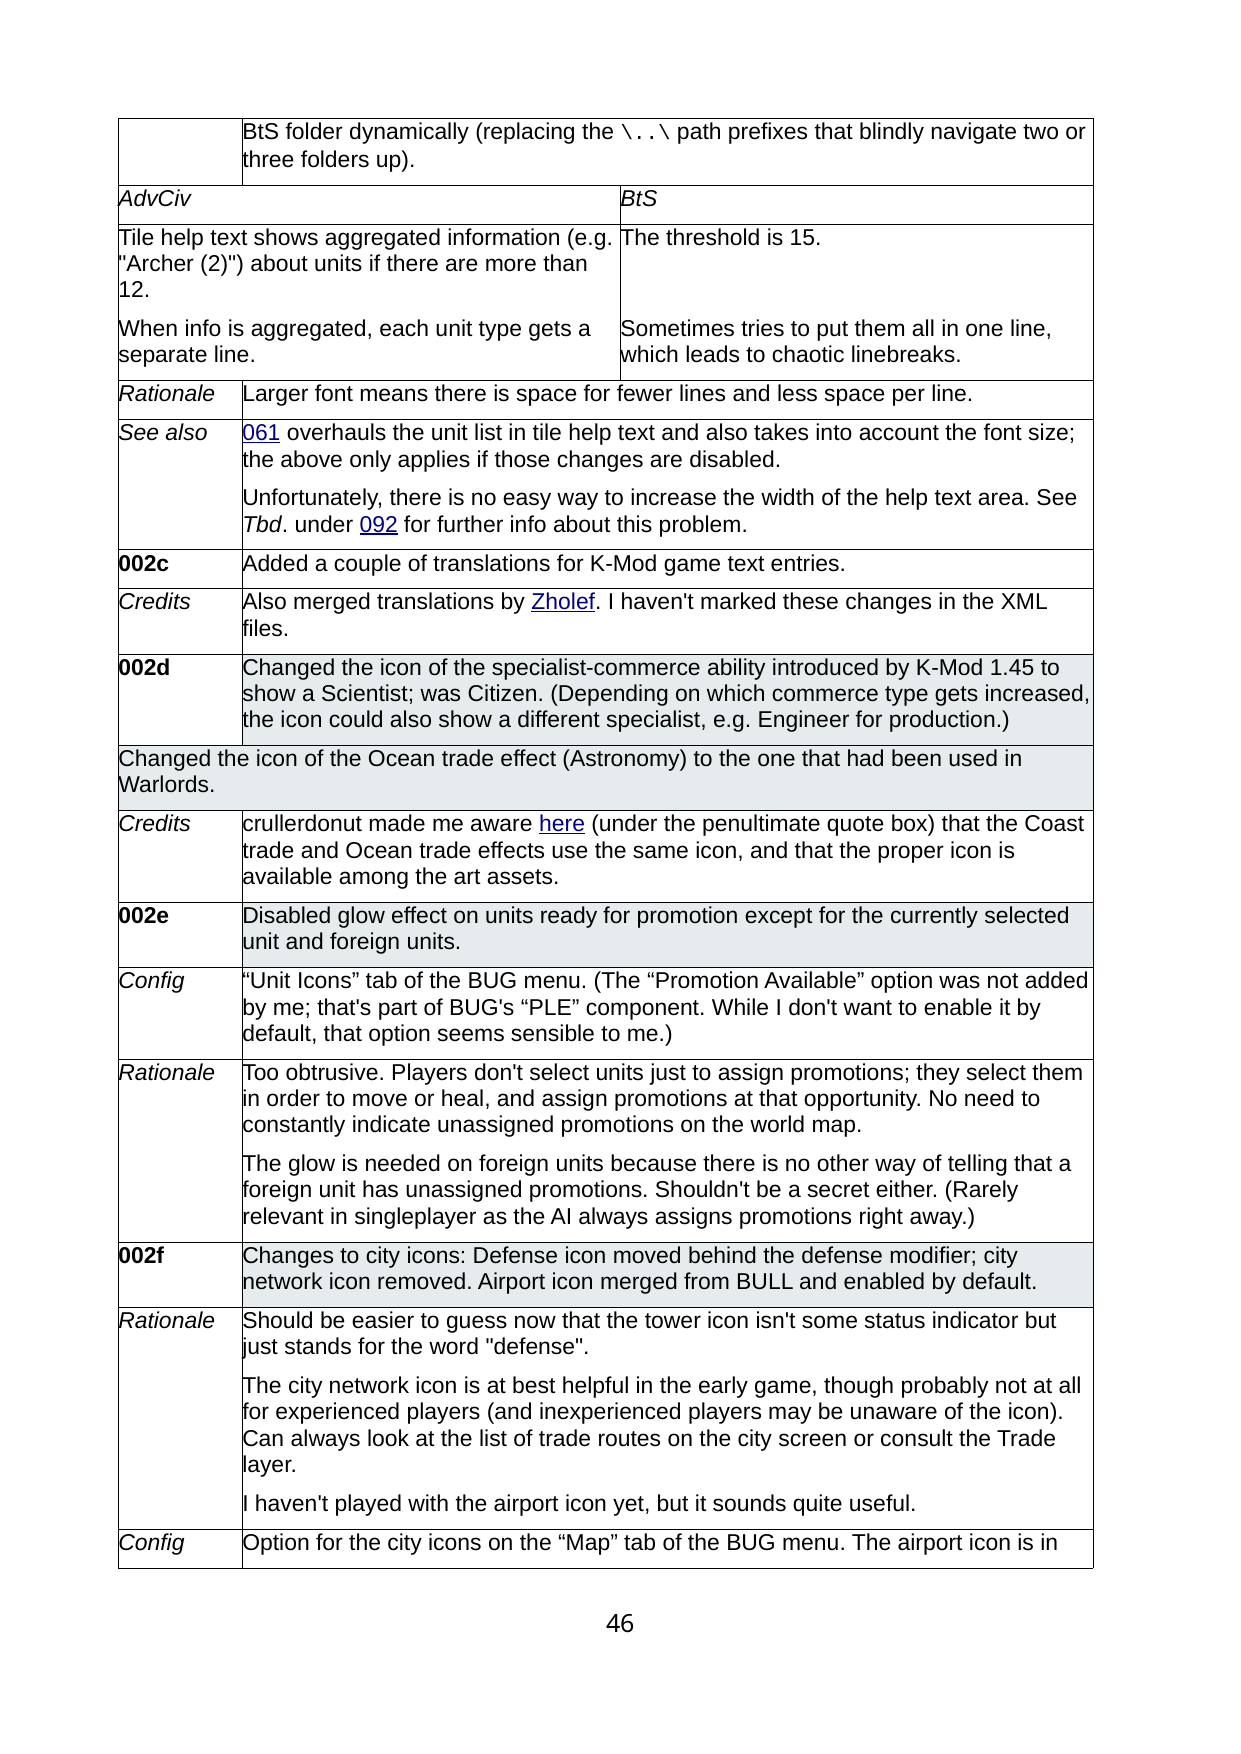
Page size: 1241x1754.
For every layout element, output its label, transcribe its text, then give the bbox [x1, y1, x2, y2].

table_cell The threshold is 15. Sometimes tries to put them all in one line, which leads to chaotic linebreaks. [621, 225, 1093, 380]
table_cell Too obtrusive. Players don't select units just to assign promotions; they select them in order to move or heal, and assign promotions at that opportunity. No need to constantly indicate unassigned promotions on the world map. The glow is needed on foreign units because there is no other way of telling that a foreign unit has unassigned promotions. Shouldn't be a secret either. (Rarely relevant in singleplayer as the AI always assigns promotions right away.) [243, 1060, 1093, 1242]
table_cell 002d [119, 655, 242, 745]
table_cell Changes to city icons: Defense icon moved behind the defense modifier; city network icon removed. Airport icon merged from BULL and enabled by default. [243, 1243, 1093, 1307]
table_cell Credits [119, 811, 242, 902]
table_cell “Unit Icons” tab of the BUG menu. (The “Promotion Available” option was not added by me; that's part of BUG's “PLE” component. While I don't want to enable it by default, that option seems sensible to me.) [243, 968, 1093, 1058]
table_cell Tile help text shows aggregated information (e.g. "Archer (2)") about units if there are more than 12. When info is aggregated, each unit type gets a separate line. [119, 225, 620, 380]
table_cell 061 overhauls the unit list in tile help text and also takes into account the font size; the above only applies if those changes are disabled. Unfortunately, there is no easy way to increase the width of the help text area. See Tbd. under 092 for further info about this problem. [243, 420, 1093, 549]
table_cell BtS [621, 186, 1093, 223]
table_cell Larger font means there is space for fewer lines and less space per line. [243, 381, 1093, 419]
table_cell 002c [119, 550, 242, 588]
table_cell Changed the icon of the specialist-commerce ability introduced by K-Mod 1.45 to show a Scientist; was Citizen. (Depending on which commerce type gets increased, the icon could also show a different specialist, e.g. Engineer for production.) [243, 655, 1093, 745]
table_cell 002e [119, 903, 242, 967]
table_cell Should be easier to guess now that the tower icon isn't some status indicator but just stands for the word "defense". The city network icon is at best helpful in the early game, though probably not at all for experienced players (and inexperienced players may be unaware of the icon). Can always look at the list of trade routes on the city screen or consult the Trade layer. I haven't played with the airport icon yet, but it sounds quite useful. [243, 1308, 1093, 1528]
table_cell Option for the city icons on the “Map” tab of the BUG menu. The airport icon is in [243, 1530, 1093, 1567]
table_cell 002f [119, 1243, 242, 1307]
table_cell Added a couple of translations for K-Mod game text entries. [243, 550, 1093, 588]
table_cell Config [119, 1530, 242, 1567]
table_cell See also [119, 420, 242, 549]
table_cell Rationale [119, 381, 242, 419]
table_cell Config [119, 968, 242, 1058]
table_cell Rationale [119, 1060, 242, 1242]
table_cell [119, 119, 242, 185]
table_cell Disabled glow effect on units ready for promotion except for the currently selected unit and foreign units. [243, 903, 1093, 967]
table_cell BtS folder dynamically (replacing the \..\ path prefixes that blindly navigate two or three folders up). [243, 119, 1093, 185]
table_cell Rationale [119, 1308, 242, 1528]
table_cell Also merged translations by Zholef. I haven't marked these changes in the XML files. [243, 589, 1093, 653]
table_cell crullerdonut made me aware here (under the penultimate quote box) that the Coast trade and Ocean trade effects use the same icon, and that the proper icon is available among the art assets. [243, 811, 1093, 902]
table_cell AdvCiv [119, 186, 620, 223]
table_cell Changed the icon of the Ocean trade effect (Astronomy) to the one that had been used in Warlords. [119, 746, 1093, 810]
table_cell Credits [119, 589, 242, 653]
